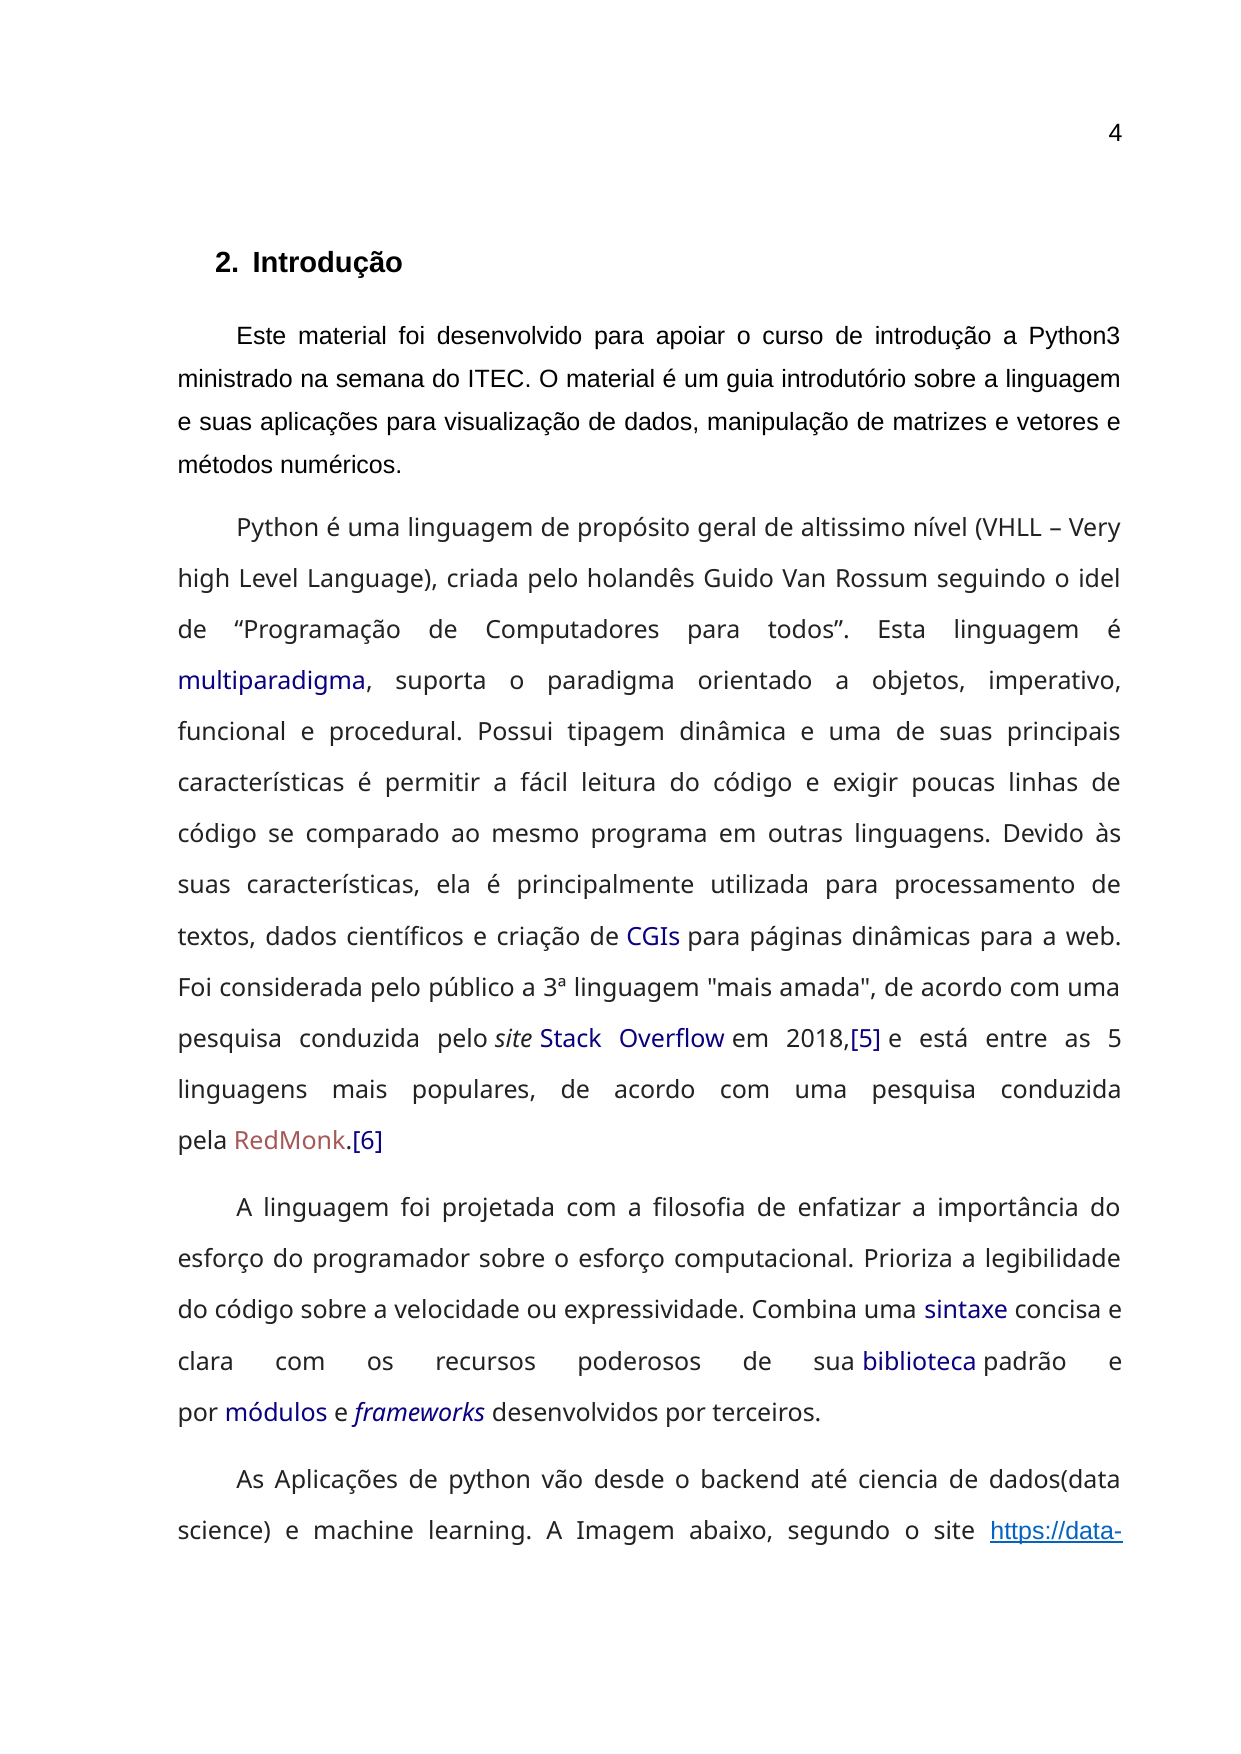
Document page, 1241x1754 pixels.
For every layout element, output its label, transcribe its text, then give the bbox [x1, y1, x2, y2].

text A linguagem foi projetada com a filosofia de enfatizar a importância do esforço do programador sobre o esforço computacional. Prioriza a legibilidade do código sobre a velocidade ou expressividade. Combina uma sintaxe concisa e clara com os recursos poderosos de sua biblioteca padrão e por módulos e frameworks desenvolvidos por terceiros. [177, 1190, 1122, 1428]
subtitle Introdução [215, 245, 1122, 279]
text Este material foi desenvolvido para apoiar o curso de introdução a Python3 ministrado na semana do ITEC. O material é um guia introdutório sobre a linguagem e suas aplicações para visualização de dados, manipulação de matrizes e vetores e métodos numéricos. [177, 321, 1122, 479]
text As Aplicações de python vão desde o backend até ciencia de dados(data science) e machine learning. A Imagem abaixo, segundo o site https://data- [177, 1462, 1122, 1547]
text Python é uma linguagem de propósito geral de altissimo nível (VHLL – Very high Level Language), criada pelo holandês Guido Van Rossum seguindo o idel de “Programação de Computadores para todos”. Esta linguagem é multiparadigma, suporta o paradigma orientado a objetos, imperativo, funcional e procedural. Possui tipagem dinâmica e uma de suas principais características é permitir a fácil leitura do código e exigir poucas linhas de código se comparado ao mesmo programa em outras linguagens. Devido às suas características, ela é principalmente utilizada para processamento de textos, dados científicos e criação de CGIs para páginas dinâmicas para a web. Foi considerada pelo público a 3ª linguagem "mais amada", de acordo com uma pesquisa conduzida pelo site Stack Overflow em 2018,[5] e está entre as 5 linguagens mais populares, de acordo com uma pesquisa conduzida pela RedMonk.[6] [177, 510, 1122, 1156]
